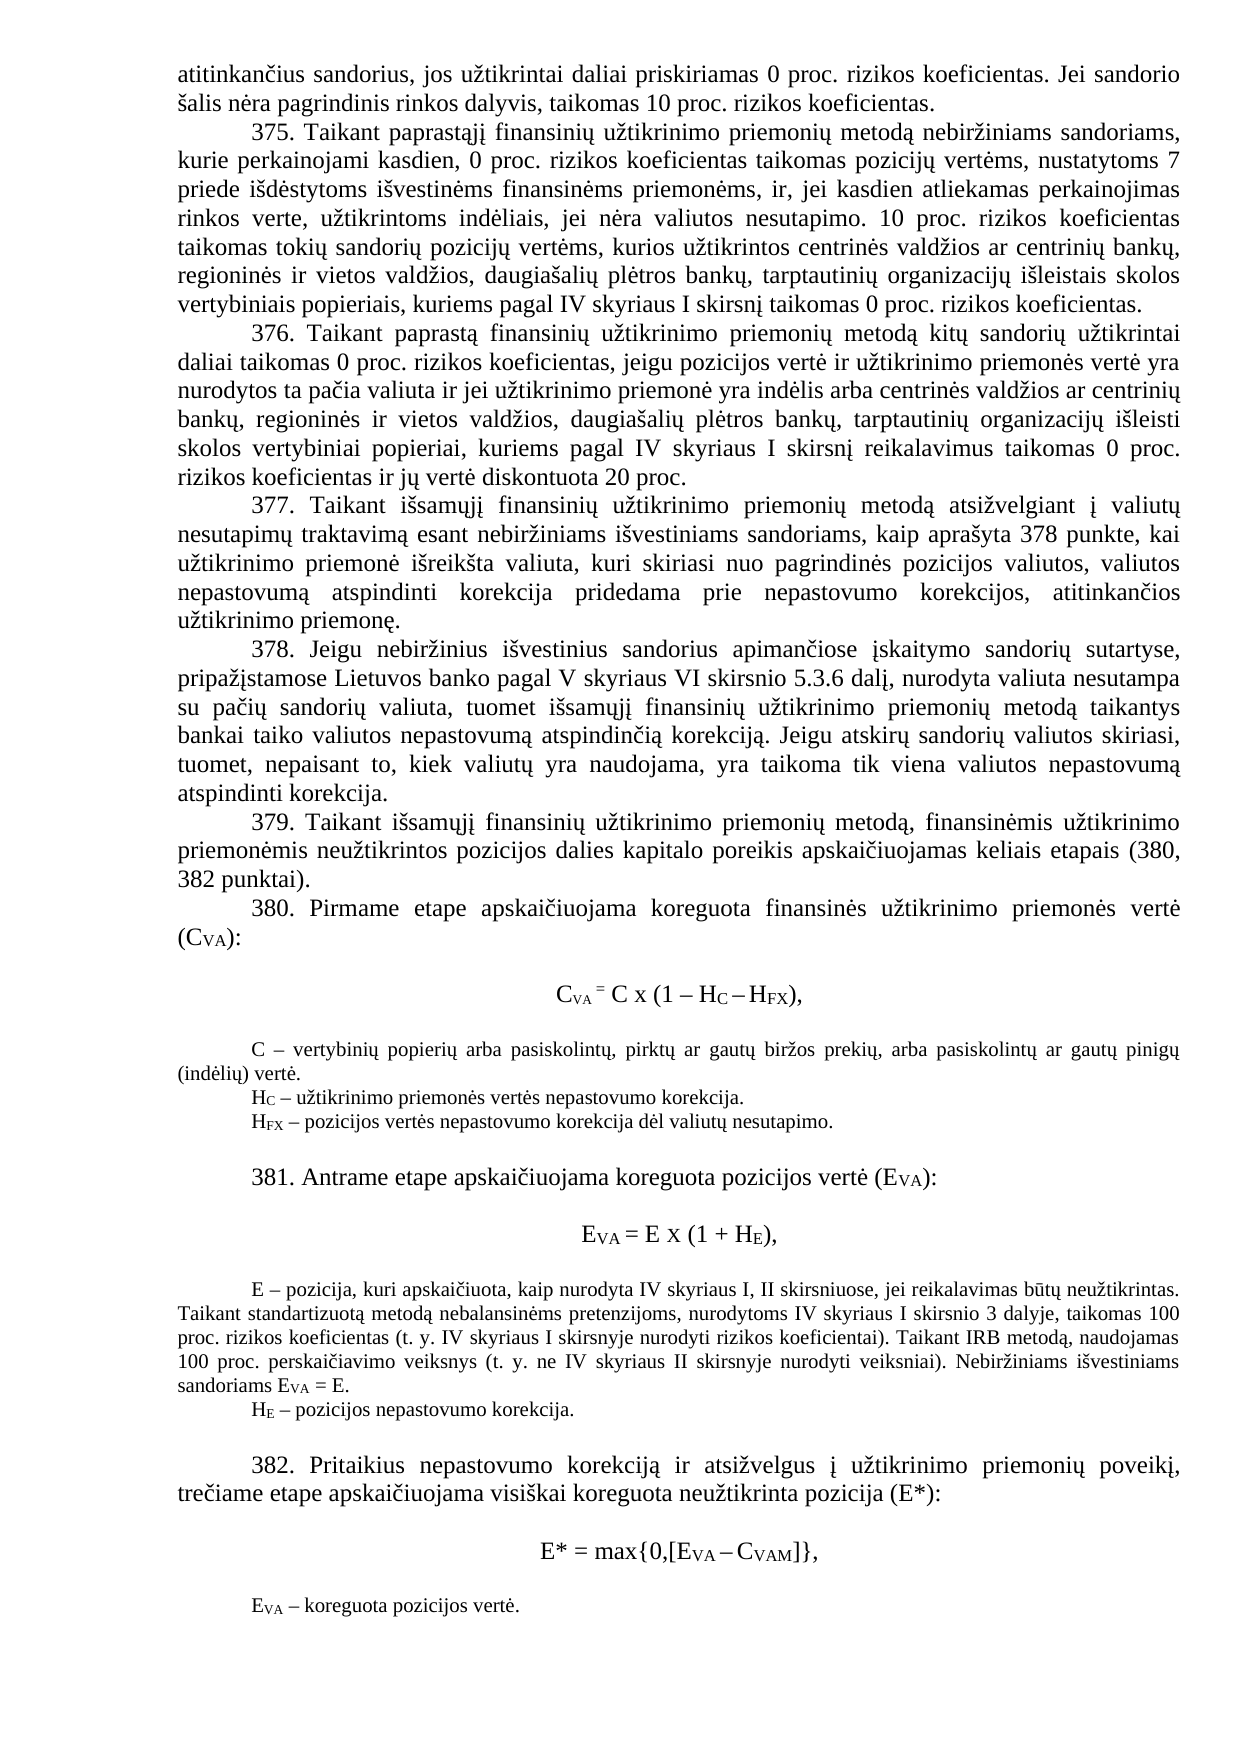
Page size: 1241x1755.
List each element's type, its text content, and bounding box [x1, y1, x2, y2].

text 375. Taikant paprastąjį finansinių užtikrinimo priemonių metodą nebiržiniams sandoriams, kurie perkainojami kasdien, 0 proc. rizikos koeficientas taikomas pozicijų vertėms, nustatytoms 7 priede išdėstytoms išvestinėms finansinėms priemonėms, ir, jei kasdien atliekamas perkainojimas rinkos verte, užtikrintoms indėliais, jei nėra valiutos nesutapimo. 10 proc. rizikos koeficientas taikomas tokių sandorių pozicijų vertėms, kurios užtikrintos centrinės valdžios ar centrinių bankų, regioninės ir vietos valdžios, daugiašalių plėtros bankų, tarptautinių organizacijų išleistais skolos vertybiniais popieriais, kuriems pagal IV skyriaus I skirsnį taikomas 0 proc. rizikos koeficientas. [177, 117, 1181, 318]
text EVA = E x (1 + HE), [177, 1219, 1181, 1248]
text HC – užtikrinimo priemonės vertės nepastovumo korekcija. [177, 1085, 1181, 1109]
text 380. Pirmame etape apskaičiuojama koreguota finansinės užtikrinimo priemonės vertė (CVA): [177, 893, 1181, 950]
text EVA – koreguota pozicijos vertė. [177, 1593, 1181, 1617]
text 376. Taikant paprastą finansinių užtikrinimo priemonių metodą kitų sandorių užtikrintai daliai taikomas 0 proc. rizikos koeficientas, jeigu pozicijos vertė ir užtikrinimo priemonės vertė yra nurodytos ta pačia valiuta ir jei užtikrinimo priemonė yra indėlis arba centrinės valdžios ar centrinių bankų, regioninės ir vietos valdžios, daugiašalių plėtros bankų, tarptautinių organizacijų išleisti skolos vertybiniai popieriai, kuriems pagal IV skyriaus I skirsnį reikalavimus taikomas 0 proc. rizikos koeficientas ir jų vertė diskontuota 20 proc. [177, 318, 1181, 490]
text E* = max{0,[EVA – CVAM]}, [177, 1536, 1181, 1565]
text HFX – pozicijos vertės nepastovumo korekcija dėl valiutų nesutapimo. [177, 1109, 1181, 1133]
text E – pozicija, kuri apskaičiuota, kaip nurodyta IV skyriaus I, II skirsniuose, jei reikalavimas būtų neužtikrintas. Taikant standartizuotą metodą nebalansinėms pretenzijoms, nurodytoms IV skyriaus I skirsnio 3 dalyje, taikomas 100 proc. rizikos koeficientas (t. y. IV skyriaus I skirsnyje nurodyti rizikos koeficientai). Taikant IRB metodą, naudojamas 100 proc. perskaičiavimo veiksnys (t. y. ne IV skyriaus II skirsnyje nurodyti veiksniai). Nebiržiniams išvestiniams sandoriams EVA = E. [177, 1277, 1181, 1397]
text 382. Pritaikius nepastovumo korekciją ir atsižvelgus į užtikrinimo priemonių poveikį, trečiame etape apskaičiuojama visiškai koreguota neužtikrinta pozicija (E*): [177, 1450, 1181, 1507]
text Cva = C x (1 – HC – HFX), [177, 979, 1181, 1008]
text 379. Taikant išsamųjį finansinių užtikrinimo priemonių metodą, finansinėmis užtikrinimo priemonėmis neužtikrintos pozicijos dalies kapitalo poreikis apskaičiuojamas keliais etapais (380, 382 punktai). [177, 807, 1181, 893]
text atitinkančius sandorius, jos užtikrintai daliai priskiriamas 0 proc. rizikos koeficientas. Jei sandorio šalis nėra pagrindinis rinkos dalyvis, taikomas 10 proc. rizikos koeficientas. [177, 59, 1181, 117]
text HE – pozicijos nepastovumo korekcija. [177, 1397, 1181, 1421]
text 381. Antrame etape apskaičiuojama koreguota pozicijos vertė (EVA): [177, 1162, 1181, 1190]
text 377. Taikant išsamųjį finansinių užtikrinimo priemonių metodą atsižvelgiant į valiutų nesutapimų traktavimą esant nebiržiniams išvestiniams sandoriams, kaip aprašyta 378 punkte, kai užtikrinimo priemonė išreikšta valiuta, kuri skiriasi nuo pagrindinės pozicijos valiutos, valiutos nepastovumą atspindinti korekcija pridedama prie nepastovumo korekcijos, atitinkančios užtikrinimo priemonę. [177, 490, 1181, 634]
text 378. Jeigu nebiržinius išvestinius sandorius apimančiose įskaitymo sandorių sutartyse, pripažįstamose Lietuvos banko pagal V skyriaus VI skirsnio 5.3.6 dalį, nurodyta valiuta nesutampa su pačių sandorių valiuta, tuomet išsamųjį finansinių užtikrinimo priemonių metodą taikantys bankai taiko valiutos nepastovumą atspindinčią korekciją. Jeigu atskirų sandorių valiutos skiriasi, tuomet, nepaisant to, kiek valiutų yra naudojama, yra taikoma tik viena valiutos nepastovumą atspindinti korekcija. [177, 634, 1181, 807]
text C – vertybinių popierių arba pasiskolintų, pirktų ar gautų biržos prekių, arba pasiskolintų ar gautų pinigų (indėlių) vertė. [177, 1037, 1181, 1085]
